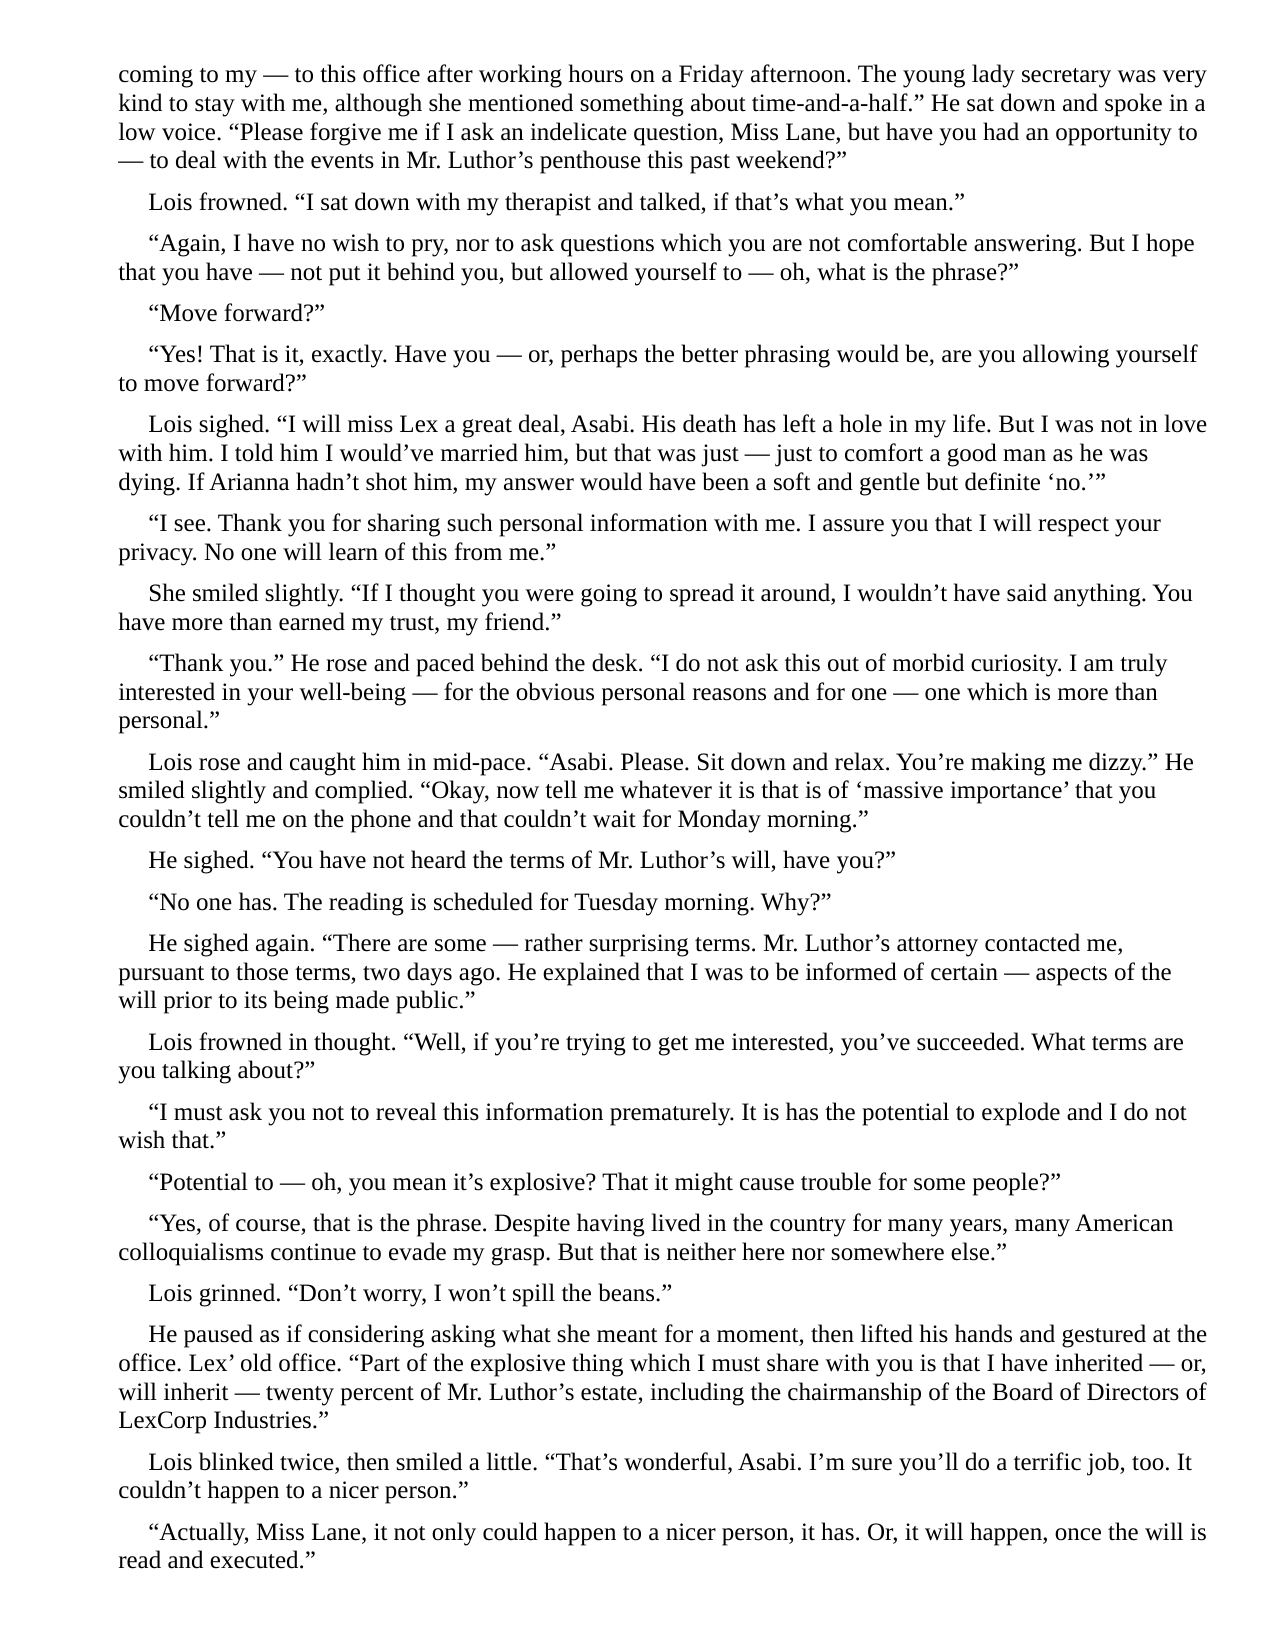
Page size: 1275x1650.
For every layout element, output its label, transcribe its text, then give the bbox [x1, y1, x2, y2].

text Lois frowned in thought. “Well, if you’re trying to get me interested, you’ve succeeded. What terms are you talking about?” [118, 1027, 1216, 1084]
text Lois rose and caught him in mid-pace. “Asabi. Please. Sit down and relax. You’re making me dizzy.” He smiled slightly and complied. “Okay, now tell me whatever it is that is of ‘massive importance’ that you couldn’t tell me on the phone and that couldn’t wait for Monday morning.” [118, 747, 1216, 833]
text Lois blinked twice, then smiled a little. “That’s wonderful, Asabi. I’m sure you’ll do a terrific job, too. It couldn’t happen to a nicer person.” [118, 1447, 1216, 1504]
text Lois sighed. “I will miss Lex a great deal, Asabi. His death has left a hole in my life. But I was not in love with him. I told him I would’ve married him, but that was just — just to comfort a good man as he was dying. If Arianna hadn’t shot him, my answer would have been a soft and gentle but definite ‘no.’” [118, 409, 1216, 495]
text coming to my — to this office after working hours on a Friday afternoon. The young lady secretary was very kind to stay with me, although she mentioned something about time-and-a-half.” He sat down and spoke in a low voice. “Please forgive me if I ask an indelicate question, Miss Lane, but have you had an opportunity to — to deal with the events in Mr. Luthor’s penthouse this past weekend?” [118, 59, 1216, 174]
text “I see. Thank you for sharing such personal information with me. I assure you that I will respect your privacy. No one will learn of this from me.” [118, 508, 1216, 565]
text “Thank you.” He rose and paced behind the desk. “I do not ask this out of morbid curiosity. I am truly interested in your well-being — for the obvious personal reasons and for one — one which is more than personal.” [118, 648, 1216, 734]
text “Potential to — oh, you mean it’s explosive? That it might cause trouble for some people?” [118, 1167, 1216, 1195]
text “Move forward?” [118, 298, 1216, 327]
text “I must ask you not to reveal this information prematurely. It is has the potential to explode and I do not wish that.” [118, 1097, 1216, 1154]
text “Yes! That is it, exactly. Have you — or, perhaps the better phrasing would be, are you allowing yourself to move forward?” [118, 339, 1216, 397]
text “Actually, Miss Lane, it not only could happen to a nicer person, it has. Or, it will happen, once the will is read and executed.” [118, 1517, 1216, 1574]
text He sighed. “You have not heard the terms of Mr. Luthor’s will, have you?” [118, 845, 1216, 874]
text He paused as if considering asking what she meant for a moment, then lifted his hands and gestured at the office. Lex’ old office. “Part of the explosive thing which I must share with you is that I have inherited — or, will inherit — twenty percent of Mr. Luthor’s estate, including the chairmanship of the Board of Directors of LexCorp Industries.” [118, 1319, 1216, 1434]
text “No one has. The reading is scheduled for Tuesday morning. Why?” [118, 887, 1216, 915]
text “Yes, of course, that is the phrase. Despite having lived in the country for many years, many American colloquialisms continue to evade my grasp. But that is neither here nor somewhere else.” [118, 1208, 1216, 1265]
text Lois grinned. “Don’t worry, I won’t spill the beans.” [118, 1278, 1216, 1307]
text He sighed again. “There are some — rather surprising terms. Mr. Luthor’s attorney contacted me, pursuant to those terms, two days ago. He explained that I was to be informed of certain — aspects of the will prior to its being made public.” [118, 928, 1216, 1014]
text Lois frowned. “I sat down with my therapist and talked, if that’s what you mean.” [118, 187, 1216, 215]
text She smiled slightly. “If I thought you were going to spread it around, I wouldn’t have said anything. You have more than earned my trust, my friend.” [118, 578, 1216, 635]
text “Again, I have no wish to pry, nor to ask questions which you are not comfortable answering. But I hope that you have — not put it behind you, but allowed yourself to — oh, what is the phrase?” [118, 228, 1216, 285]
